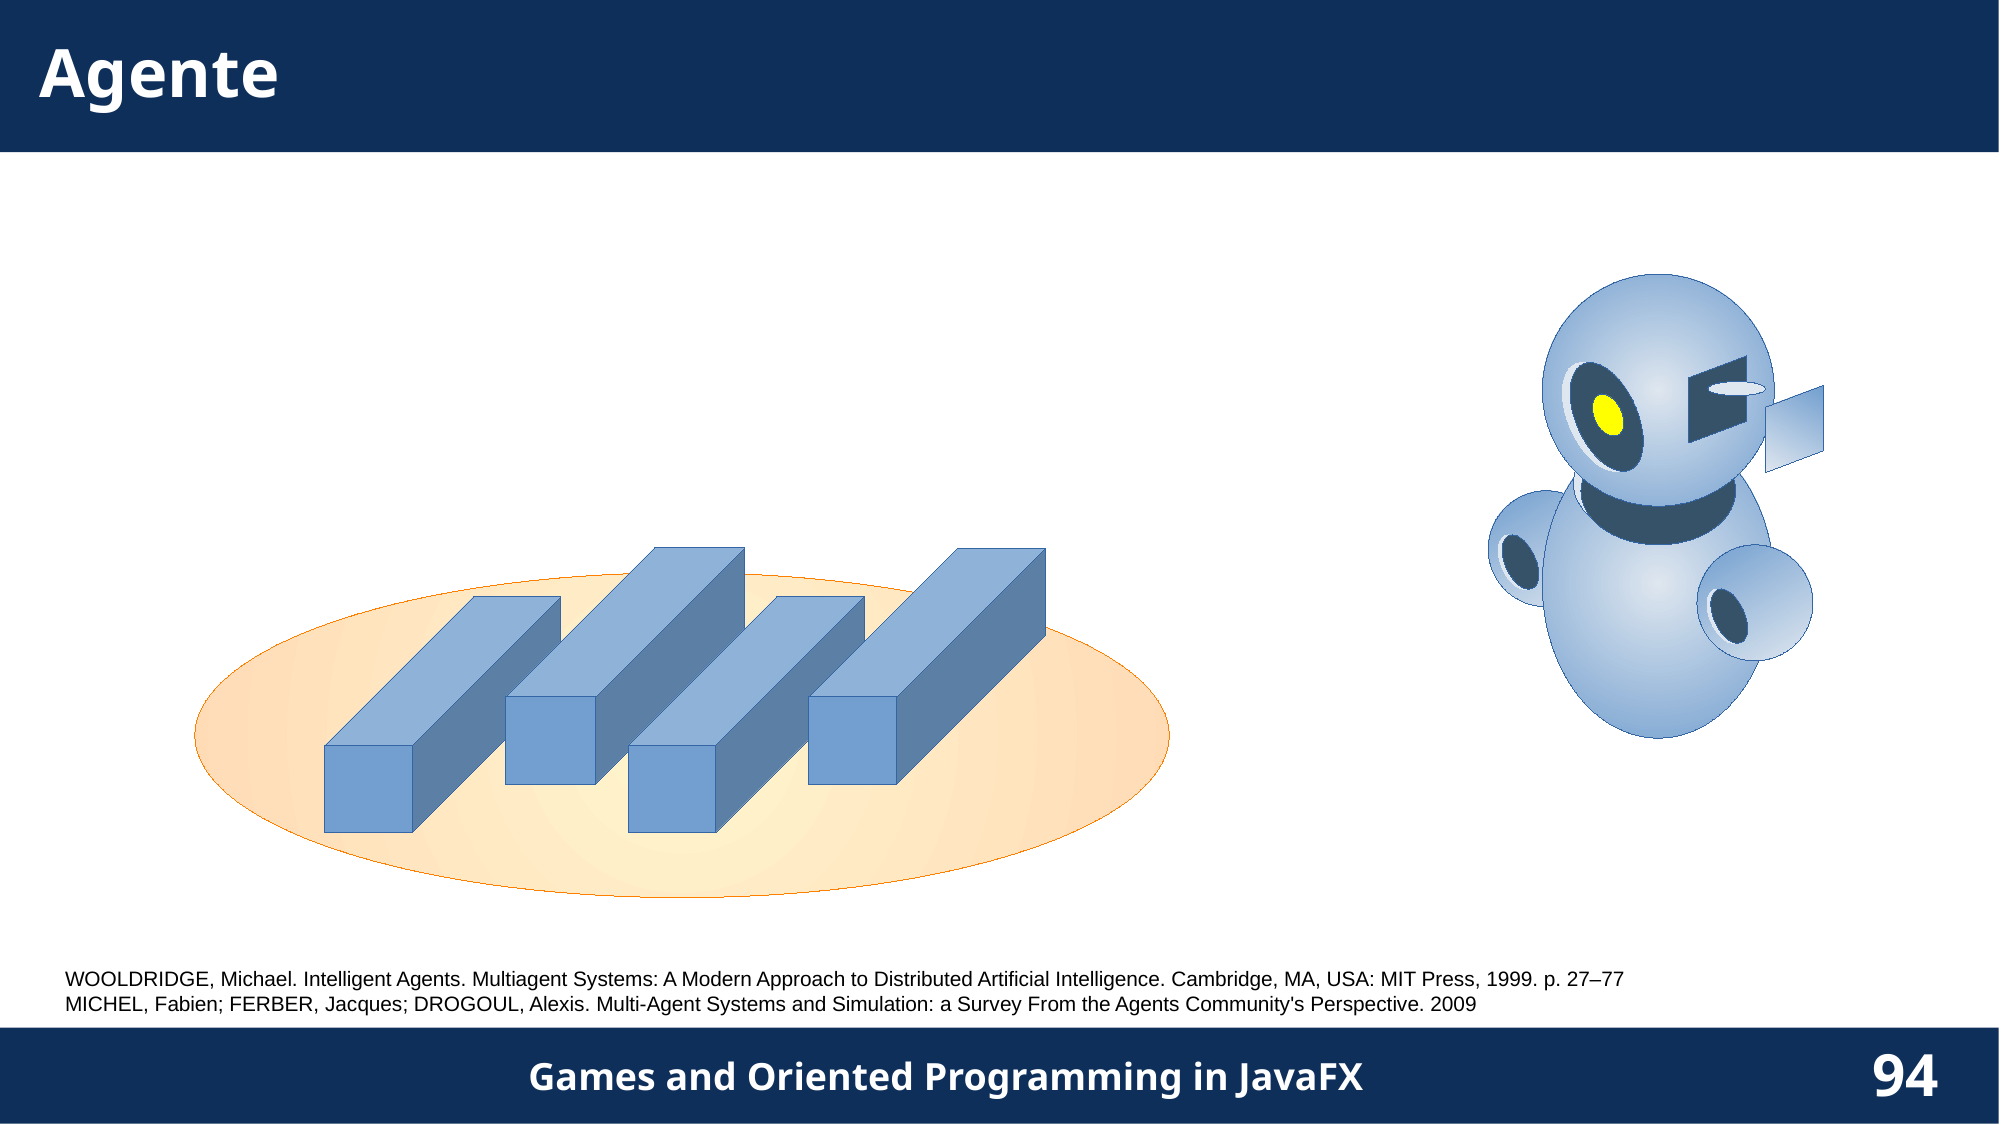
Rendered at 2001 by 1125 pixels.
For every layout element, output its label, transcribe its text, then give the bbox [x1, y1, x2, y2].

text_box Agente [25, 23, 1999, 119]
text_box [1488, 274, 1824, 739]
text_box WOOLDRIDGE, Michael. Intelligent Agents. Multiagent Systems: A Modern Approach to Distributed Artificial Intelligence. Cambridge, MA, USA: MIT Press, 1999. p. 27–77 MICHEL, Fabien; FERBER, Jacques; DROGOUL, Alexis. Multi-Agent Systems and Simulation: a Survey From the Agents Community's Perspective. 2009 [50, 958, 1969, 1024]
text_box [194, 549, 1170, 898]
